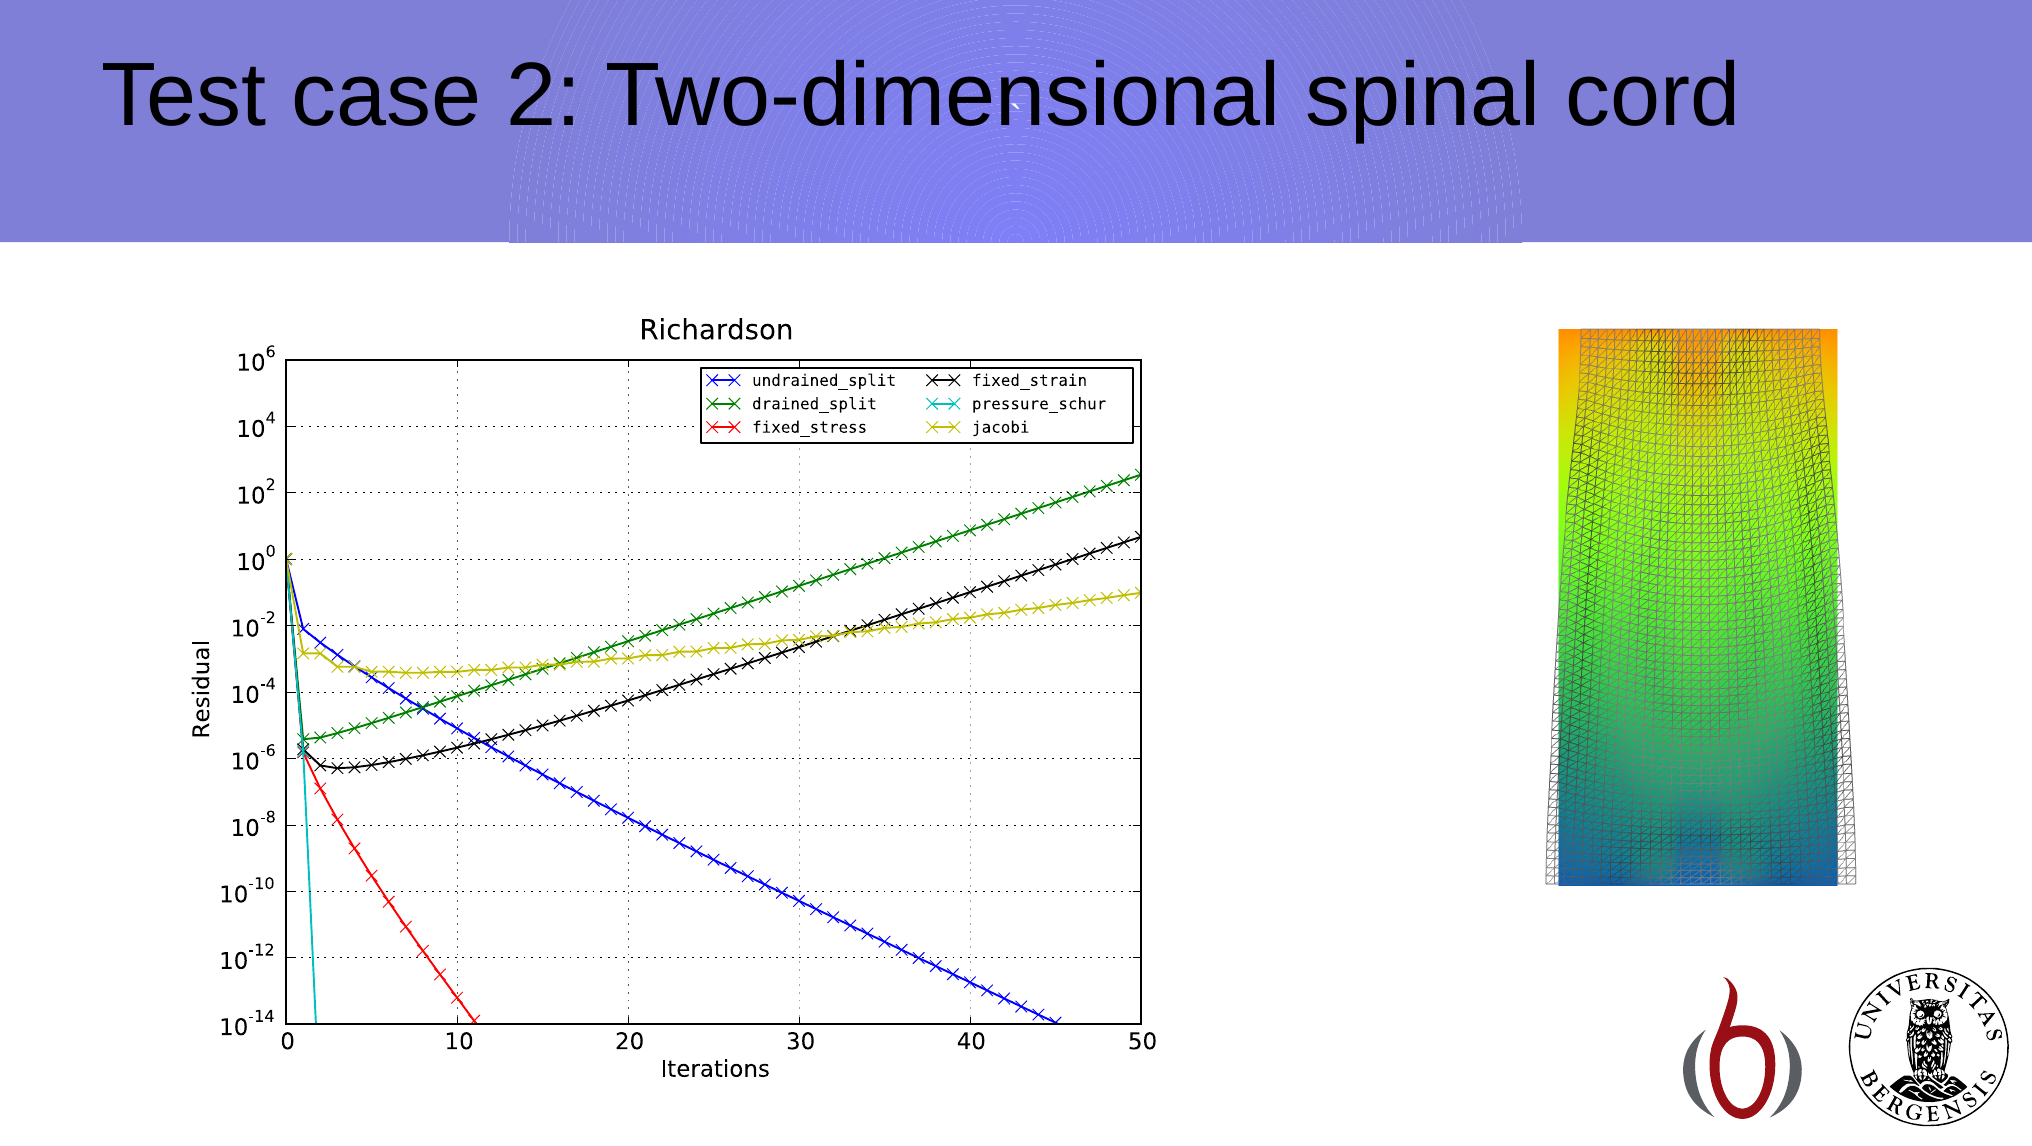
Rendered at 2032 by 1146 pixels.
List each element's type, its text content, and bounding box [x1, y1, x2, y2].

picture [1468, 301, 1955, 910]
picture [147, 275, 1252, 1109]
title Test case 2: Two-dimensional spinal cord [101, 43, 1930, 145]
